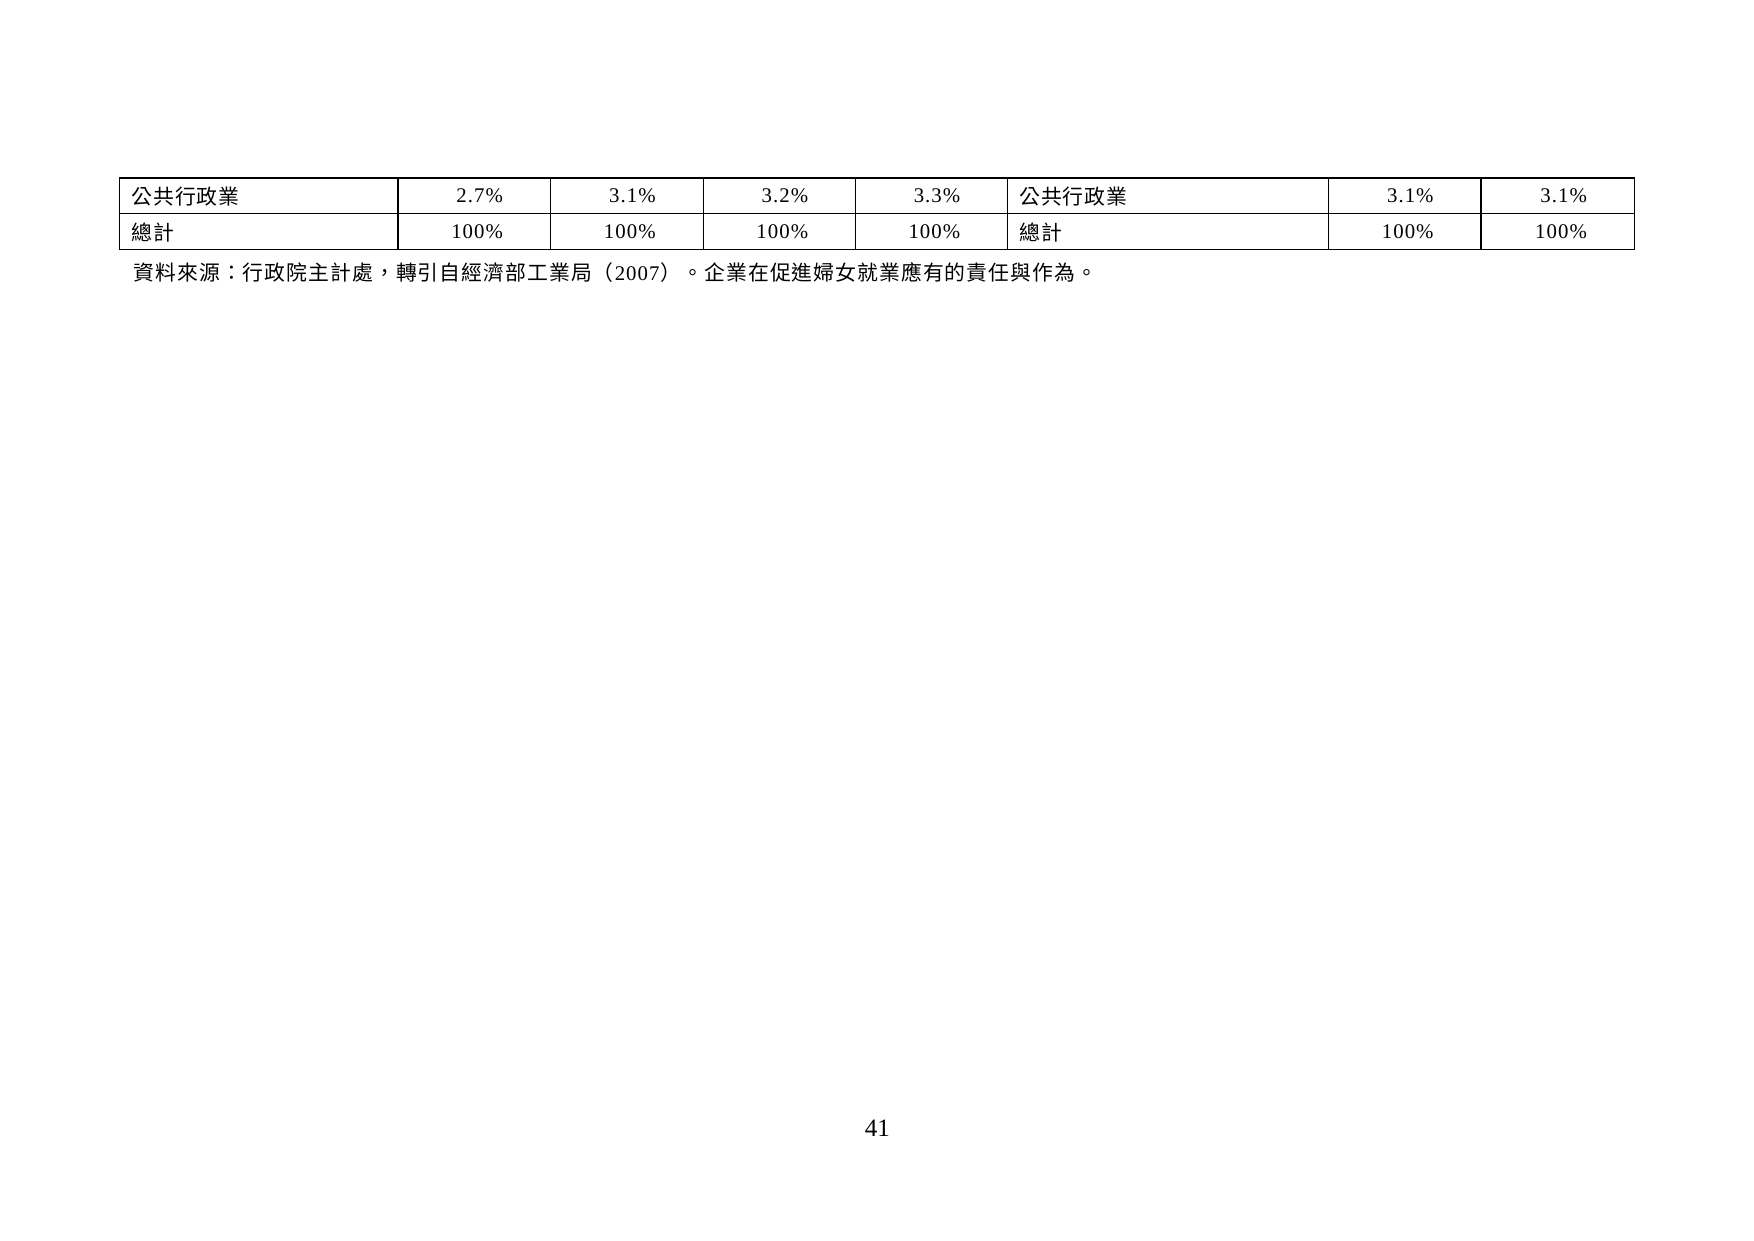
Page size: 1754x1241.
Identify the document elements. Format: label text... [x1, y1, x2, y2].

text 資料來源：行政院主計處，轉引自經濟部工業局（2007）。企業在促進婦女就業應有的責任與作為。 [133, 256, 1564, 286]
table_cell 公共行政業 [1008, 179, 1328, 213]
table_cell 2.7% [399, 179, 550, 213]
table_cell 100% [1329, 214, 1480, 248]
table_cell 3.1% [1329, 179, 1480, 213]
table_cell 總計 [1008, 214, 1328, 248]
table_cell 3.1% [551, 179, 703, 213]
table_cell 3.1% [1482, 179, 1634, 213]
table_cell 3.2% [704, 179, 855, 213]
table_cell 100% [1482, 214, 1634, 248]
table_cell 100% [856, 214, 1007, 248]
table_cell 公共行政業 [120, 179, 397, 213]
table_cell 總計 [120, 214, 397, 248]
table_cell 100% [551, 214, 703, 248]
table_cell 3.3% [856, 179, 1007, 213]
table_cell 100% [399, 214, 550, 248]
table_cell 100% [704, 214, 855, 248]
